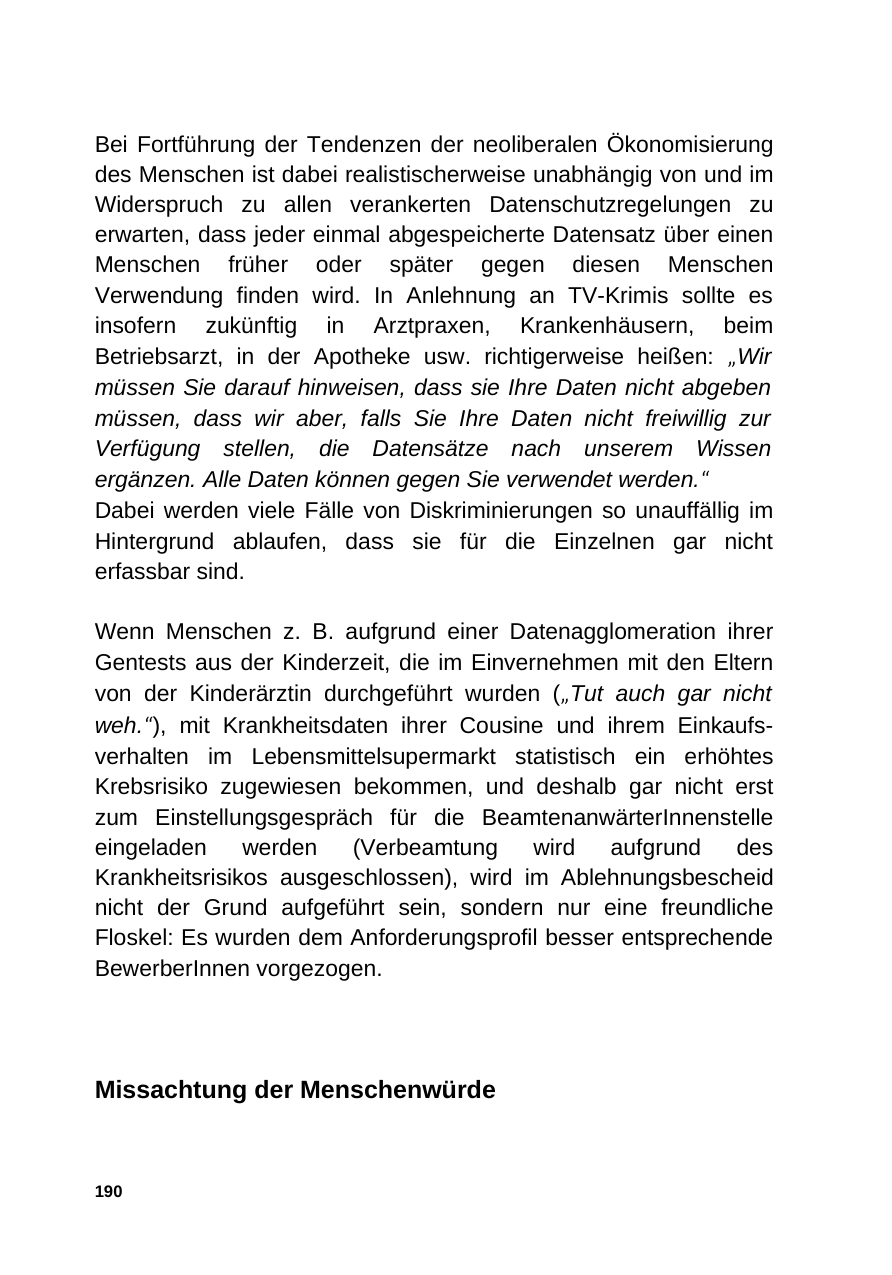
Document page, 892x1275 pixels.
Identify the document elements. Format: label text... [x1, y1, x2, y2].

text Dabei werden viele Fälle von Diskriminierungen so unauffällig im Hintergrund ablaufen, dass sie für die Einzelnen gar nicht erfassbar sind. [94, 497, 774, 584]
text Missachtung der Menschenwürde [94, 1075, 774, 1104]
text Wenn Menschen z. B. aufgrund einer Datenagglomeration ihrer Gentests aus der Kinderzeit, die im Einvernehmen mit den Eltern von der Kinderärztin durchgeführt wurden („Tut auch gar nicht weh.“), mit Krankheitsdaten ihrer Cousine und ihrem Einkaufs-verhalten im Lebensmittelsupermarkt statistisch ein erhöhtes Krebsrisiko zugewiesen bekommen, und deshalb gar nicht erst zum Einstellungsgespräch für die BeamtenanwärterInnenstelle eingeladen werden (Verbeamtung wird aufgrund des Krankheitsrisikos ausgeschlossen), wird im Ablehnungsbescheid nicht der Grund aufgeführt sein, sondern nur eine freundliche Floskel: Es wurden dem Anforderungsprofil besser entsprechende BewerberInnen vorgezogen. [94, 618, 774, 981]
text Bei Fortführung der Tendenzen der neoliberalen Ökonomisierung des Menschen ist dabei realistischerweise unabhängig von und im Widerspruch zu allen verankerten Datenschutzregelungen zu erwarten, dass jeder einmal abgespeicherte Datensatz über einen Menschen früher oder später gegen diesen Menschen Verwendung finden wird. In Anlehnung an TV-Krimis sollte es insofern zukünftig in Arztpraxen, Krankenhäusern, beim Betriebsarzt, in der Apotheke usw. richtigerweise heißen: „Wir müssen Sie darauf hinweisen, dass sie Ihre Daten nicht abgeben müssen, dass wir aber, falls Sie Ihre Daten nicht freiwillig zur Verfügung stellen, die Datensätze nach unserem Wissen ergänzen. Alle Daten können gegen Sie verwendet werden.“ [94, 131, 774, 493]
